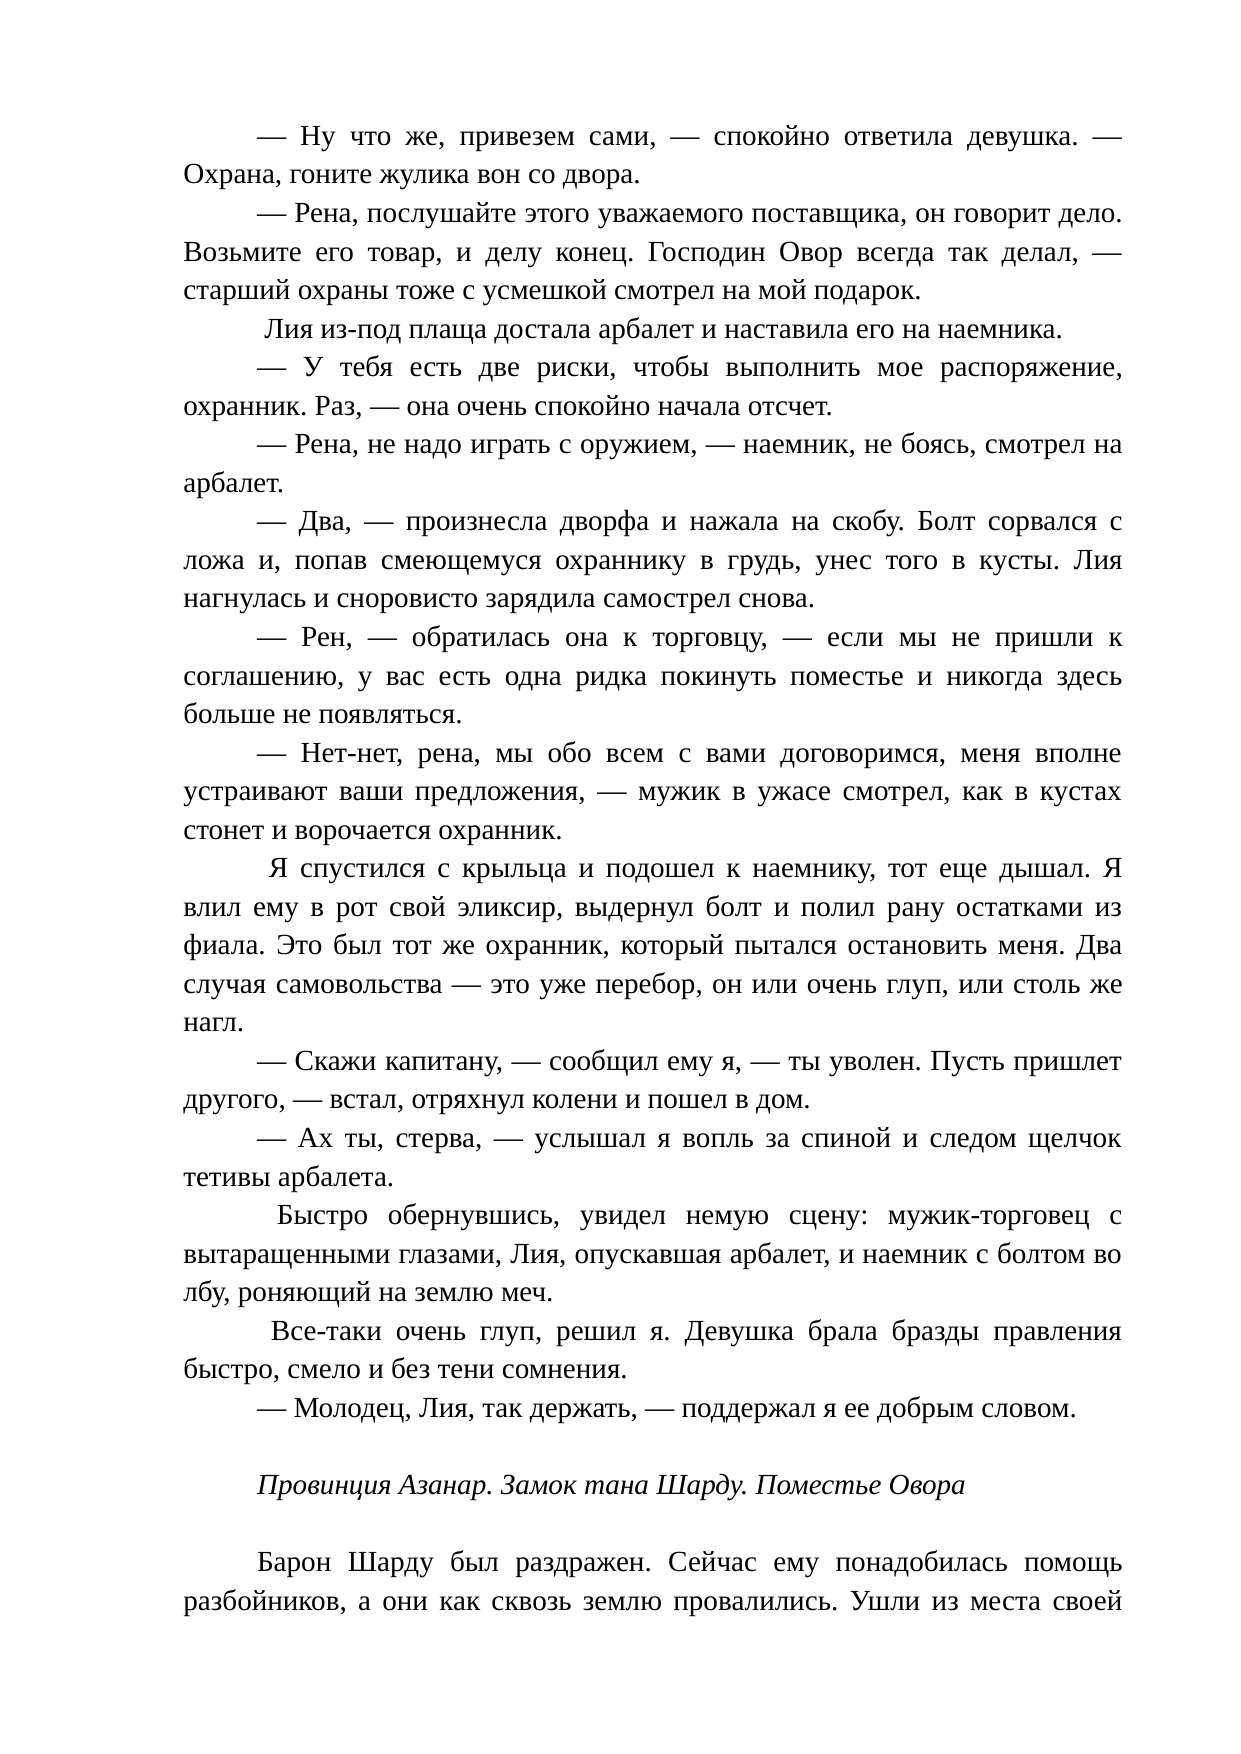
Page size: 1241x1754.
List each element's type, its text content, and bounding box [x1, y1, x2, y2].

text Барон Шарду был раздражен. Сейчас ему понадобилась помощь разбойников, а они как сквозь землю провалились. Ушли из места своей [183, 1544, 1123, 1616]
text — Нет-нет, рена, мы обо всем с вами договоримся, меня вполне устраивают ваши предложения, — мужик в ужасе смотрел, как в кустах стонет и ворочается охранник. [183, 735, 1123, 845]
text Я спустился с крыльца и подошел к наемнику, тот еще дышал. Я влил ему в рот свой эликсир, выдернул болт и полил рану остатками из фиала. Это был тот же охранник, который пытался остановить меня. Два случая самовольства — это уже перебор, он или очень глуп, или столь же нагл. [183, 850, 1123, 1038]
text Быстро обернувшись, увидел немую сцену: мужик-торговец с вытаращенными глазами, Лия, опускавшая арбалет, и наемник с болтом во лбу, роняющий на землю меч. [183, 1197, 1123, 1308]
text — Скажи капитану, — сообщил ему я, — ты уволен. Пусть пришлет другого, — встал, отряхнул колени и пошел в дом. [183, 1043, 1123, 1115]
text — Два, — произнесла дворфа и нажала на скобу. Болт сорвался с ложа и, попав смеющемуся охраннику в грудь, унес того в кусты. Лия нагнулась и сноровисто зарядила самострел снова. [183, 503, 1123, 614]
text Все-таки очень глуп, решил я. Девушка брала бразды правления быстро, смело и без тени сомнения. [183, 1313, 1123, 1385]
text — Ах ты, стерва, — услышал я вопль за спиной и следом щелчок тетивы арбалета. [183, 1120, 1123, 1192]
text — Ну что же, привезем сами, — спокойно ответила девушка. — Охрана, гоните жулика вон со двора. [183, 118, 1123, 190]
text — Молодец, Лия, так держать, — поддержал я ее добрым словом. [183, 1390, 1123, 1423]
text — У тебя есть две риски, чтобы выполнить мое распоряжение, охранник. Раз, — она очень спокойно начала отсчет. [183, 349, 1123, 421]
text — Рен, — обратилась она к торговцу, — если мы не пришли к соглашению, у вас есть одна ридка покинуть поместье и никогда здесь больше не появляться. [183, 619, 1123, 730]
text Лия из-под плаща достала арбалет и наставила его на наемника. [183, 311, 1123, 344]
text — Рена, не надо играть с оружием, — наемник, не боясь, смотрел на арбалет. [183, 426, 1123, 498]
text Провинция Азанар. Замок тана Шарду. Поместье Овора [183, 1467, 1123, 1501]
text — Рена, послушайте этого уважаемого поставщика, он говорит дело. Возьмите его товар, и делу конец. Господин Овор всегда так делал, — старший охраны тоже с усмешкой смотрел на мой подарок. [183, 195, 1123, 306]
